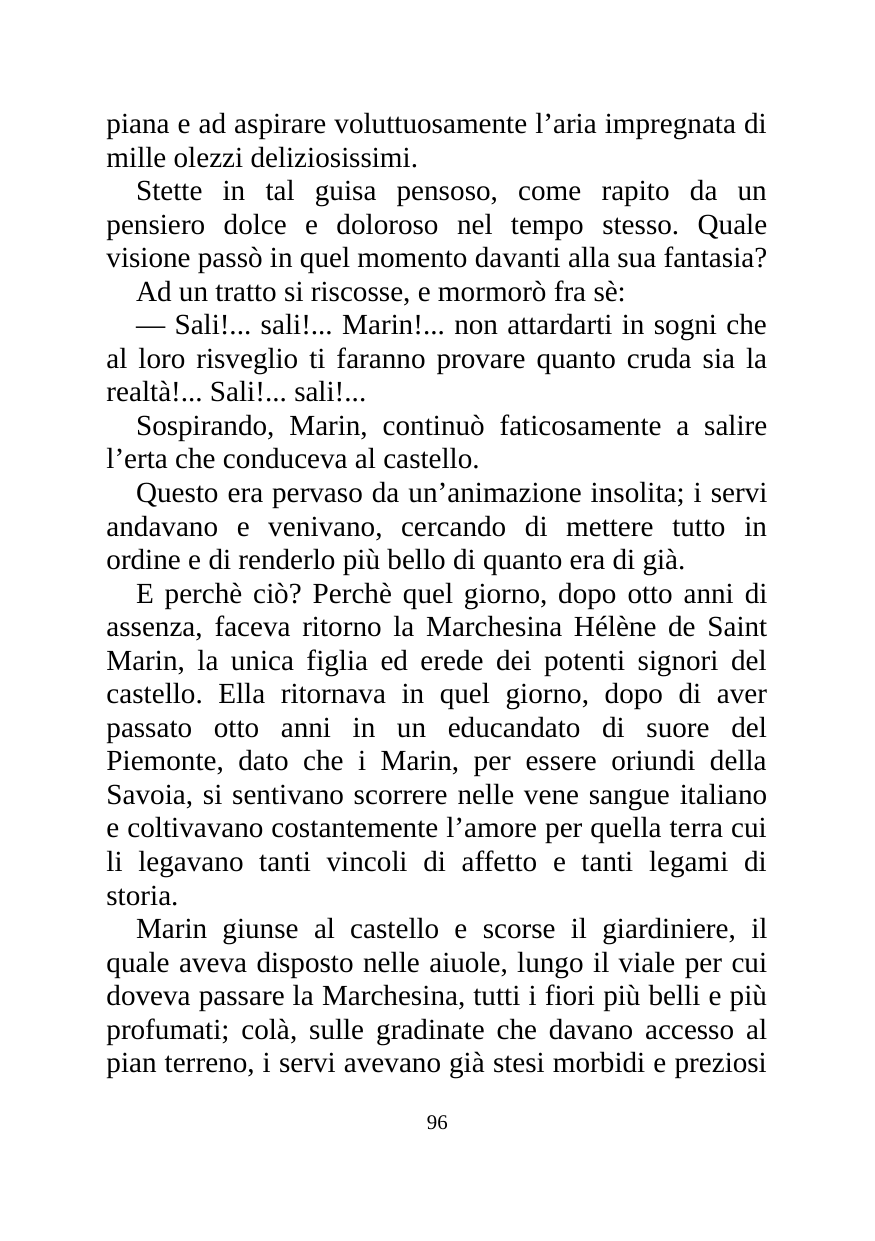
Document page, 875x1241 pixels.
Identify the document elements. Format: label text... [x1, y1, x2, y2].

text E perchè ciò? Perchè quel giorno, dopo otto anni di assenza, faceva ritorno la Marchesina Hélène de Saint Marin, la unica figlia ed erede dei potenti signori del castello. Ella ritornava in quel giorno, dopo di aver passato otto anni in un educandato di suore del Piemonte, dato che i Marin, per essere oriundi della Savoia, si sentivano scorrere nelle vene sangue italiano e coltivavano costantemente l’amore per quella terra cui li legavano tanti vincoli di affetto e tanti legami di storia. [106, 576, 768, 911]
text — Sali!... sali!... Marin!... non attardarti in sogni che al loro risveglio ti faranno provare quanto cruda sia la realtà!... Sali!... sali!... [106, 307, 768, 408]
text Ad un tratto si riscosse, e mormorò fra sè: [106, 274, 768, 307]
text Questo era pervaso da un’animazione insolita; i servi andavano e venivano, cercando di mettere tutto in ordine e di renderlo più bello di quanto era di già. [106, 475, 768, 576]
text Marin giunse al castello e scorse il giardiniere, il quale aveva disposto nelle aiuole, lungo il viale per cui doveva passare la Marchesina, tutti i fiori più belli e più profumati; colà, sulle gradinate che davano accesso al pian terreno, i servi avevano già stesi morbidi e preziosi [106, 911, 768, 1079]
text piana e ad aspirare voluttuosamente l’aria impregnata di mille olezzi deliziosissimi. [106, 106, 768, 173]
text Stette in tal guisa pensoso, come rapito da un pensiero dolce e doloroso nel tempo stesso. Quale visione passò in quel momento davanti alla sua fantasia? [106, 173, 768, 274]
text Sospirando, Marin, continuò faticosamente a salire l’erta che conduceva al castello. [106, 408, 768, 475]
